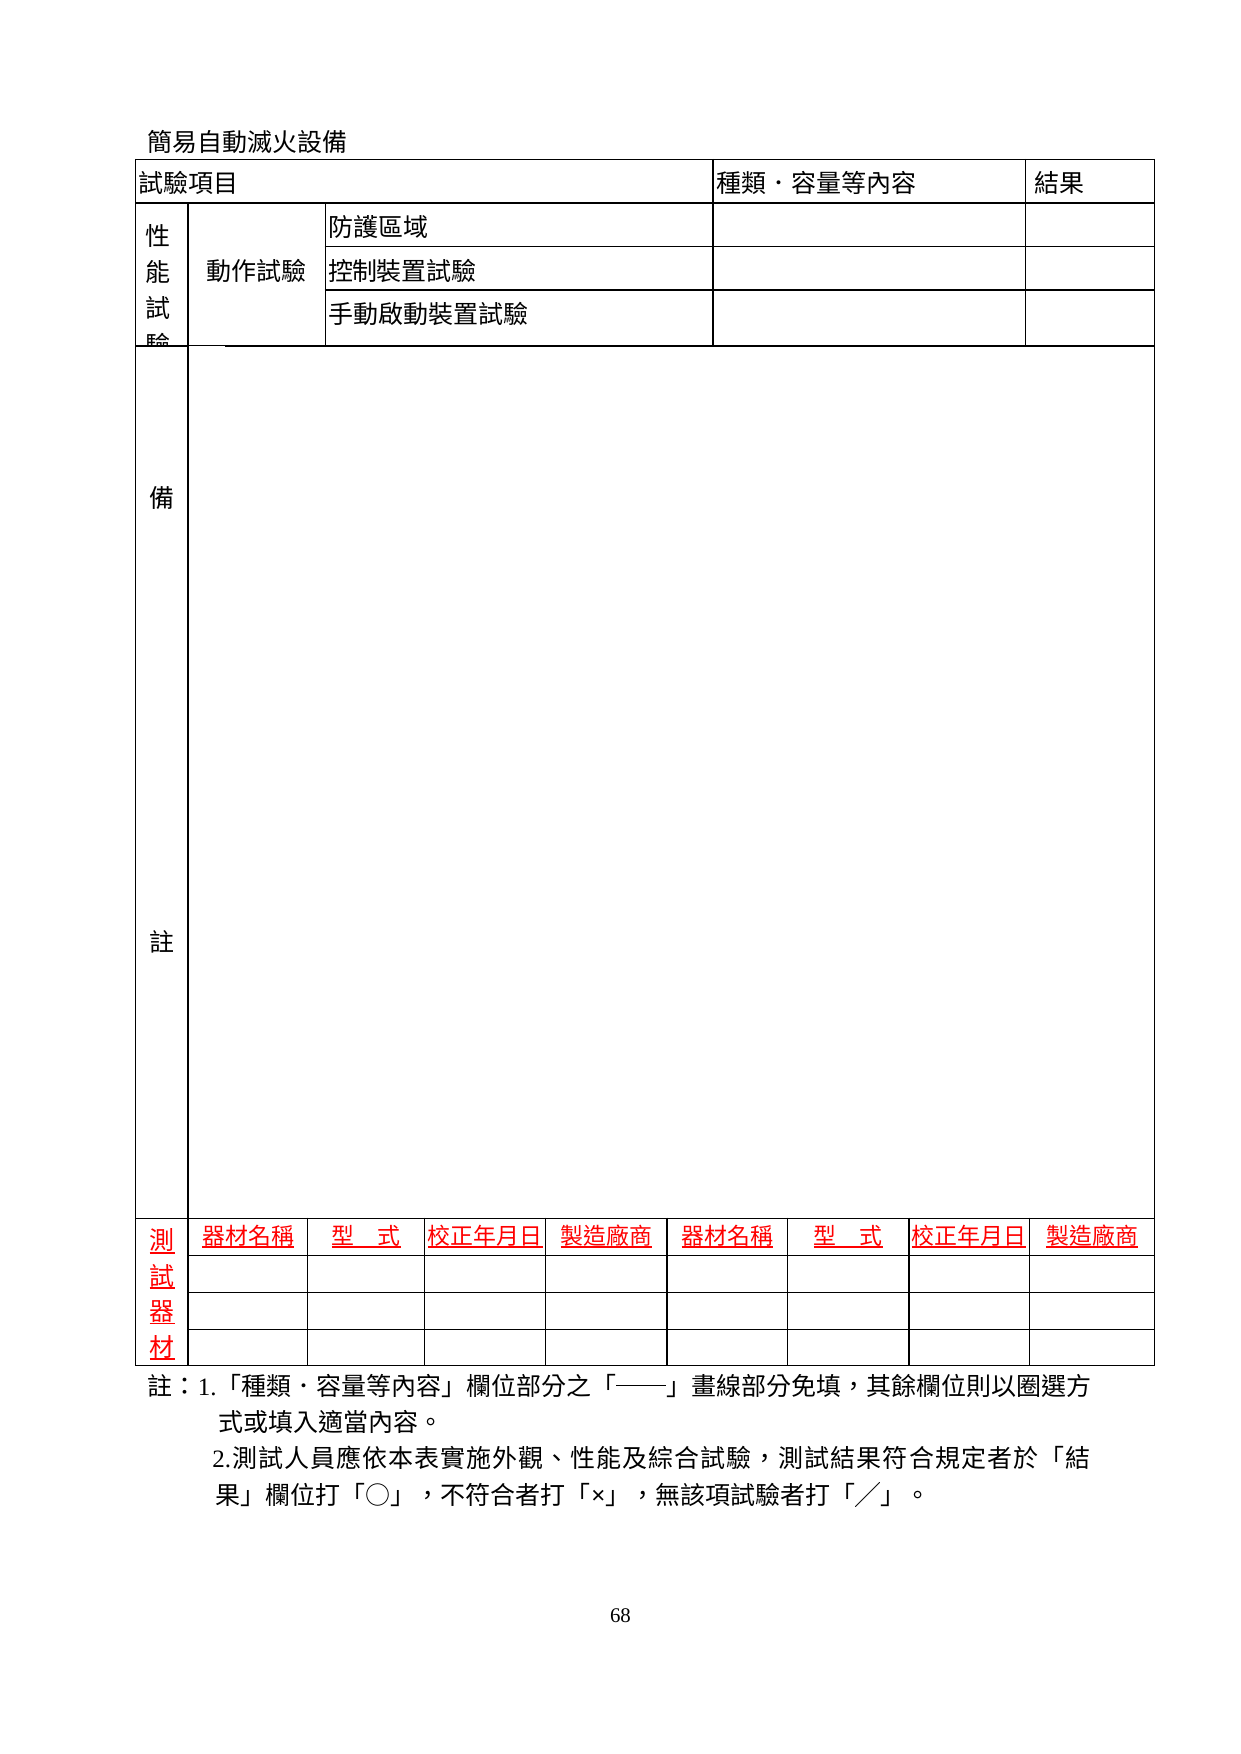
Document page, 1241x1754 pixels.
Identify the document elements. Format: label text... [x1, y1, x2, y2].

table_cell [225, 347, 363, 1217]
text 註：1.「種類．容量等內容」欄位部分之「──」畫線部分免填，其餘欄位則以圈選方式或填入適當內容。 [148, 1366, 1092, 1439]
table_cell [668, 1293, 787, 1328]
table_cell [546, 1256, 666, 1291]
table_cell [425, 1293, 545, 1328]
table_cell [1030, 1293, 1154, 1328]
table_cell [546, 1330, 666, 1365]
table_cell [1026, 247, 1154, 289]
table_cell 校正年月日 [910, 1219, 1029, 1254]
table_cell [425, 1256, 545, 1291]
table_cell 測試 器 材 [136, 1219, 187, 1365]
table_cell [910, 1256, 1029, 1291]
table_cell 器材名稱 [189, 1219, 307, 1254]
table_cell 防護區域 [326, 204, 712, 246]
table_header 結果 [1026, 160, 1154, 202]
table_cell [363, 347, 713, 1217]
table_cell [546, 1293, 666, 1328]
table_cell [308, 1256, 424, 1291]
table_cell [713, 347, 1025, 1217]
table_cell [189, 1256, 307, 1291]
text 簡易自動滅火設備 [148, 123, 1092, 159]
table_cell 型 式 [788, 1219, 908, 1254]
table_cell [189, 1330, 307, 1365]
table_cell [788, 1256, 908, 1291]
table_cell 型 式 [308, 1219, 424, 1254]
table_header 種類．容量等內容 [714, 160, 1025, 202]
table_cell 製造廠商 [546, 1219, 666, 1254]
table_cell [714, 204, 1025, 246]
table_cell [668, 1256, 787, 1291]
table_cell [1025, 347, 1154, 1217]
table_cell [788, 1330, 908, 1365]
table_cell [425, 1330, 545, 1365]
table_cell 動作試驗 [189, 246, 325, 289]
table_cell 器材名稱 [668, 1219, 787, 1254]
table_cell [189, 346, 225, 1217]
table_cell [714, 247, 1025, 289]
table_cell [189, 289, 325, 345]
table_cell 控制裝置試驗 [326, 247, 712, 289]
table_cell [1026, 291, 1154, 345]
table_cell [910, 1293, 1029, 1328]
table_cell 手動啟動裝置試驗 [326, 291, 712, 345]
text 2.測試人員應依本表實施外觀、性能及綜合試驗，測試結果符合規定者於「結果」欄位打「○」，不符合者打「×」，無該項試驗者打「╱」。 [148, 1439, 1092, 1511]
table_cell [189, 204, 325, 246]
table_cell [308, 1330, 424, 1365]
table_cell [1030, 1330, 1154, 1365]
table_cell 校正年月日 [425, 1219, 545, 1254]
table_cell [1026, 204, 1154, 246]
table_cell [788, 1293, 908, 1328]
table_cell 性能 試驗 驗 [136, 204, 187, 345]
table_cell [308, 1293, 424, 1328]
table_cell 製造廠商 [1030, 1219, 1154, 1254]
table_header 試驗項目 [136, 160, 712, 202]
table_cell 備 註 [136, 347, 187, 1217]
table_cell [1030, 1256, 1154, 1291]
table_cell [714, 291, 1025, 345]
table_cell [189, 1293, 307, 1328]
table_cell [910, 1330, 1029, 1365]
table_cell [668, 1330, 787, 1365]
